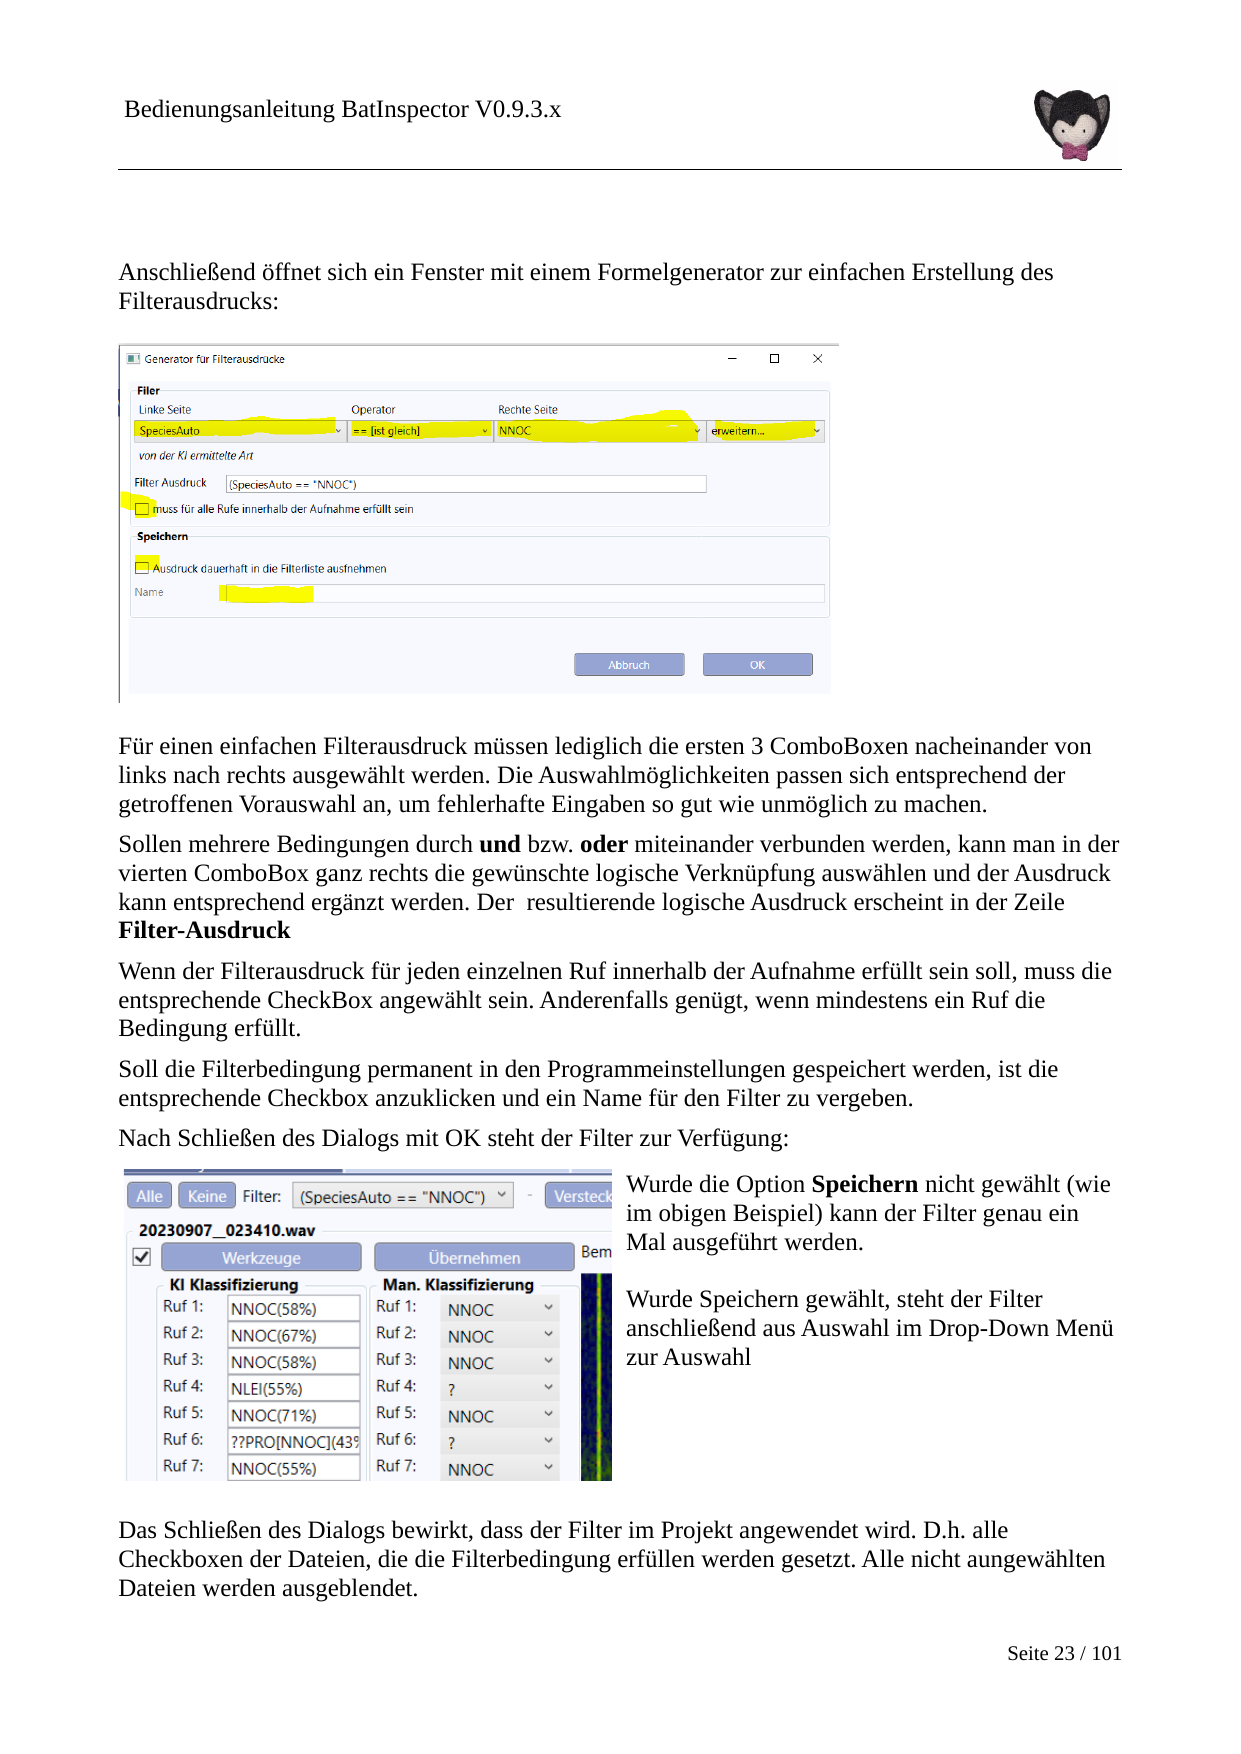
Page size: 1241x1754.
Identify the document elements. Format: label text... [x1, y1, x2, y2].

picture [123, 1169, 612, 1481]
text Soll die Filterbedingung permanent in den Programmeinstellungen gespeichert werden, ist die entsprechende Checkbox anzuklicken und ein Name für den Filter zu vergeben. [118, 1054, 1122, 1111]
text Nach Schließen des Dialogs mit OK steht der Filter zur Verfügung: [118, 1123, 1122, 1152]
text Sollen mehrere Bedingungen durch und bzw. oder miteinander verbunden werden, kann man in der vierten ComboBox ganz rechts die gewünschte logische Verknüpfung auswählen und der Ausdruck kann entsprechend ergänzt werden. Der resultierende logische Ausdruck erscheint in der Zeile Filter-Ausdruck [118, 829, 1122, 944]
text Das Schließen des Dialogs bewirkt, dass der Filter im Projekt angewendet wird. D.h. alle Checkboxen der Dateien, die die Filterbedingung erfüllen werden gesetzt. Alle nicht aungewählten Dateien werden ausgeblendet. [118, 1516, 1122, 1602]
picture [1030, 80, 1119, 169]
text Wenn der Filterausdruck für jeden einzelnen Ruf innerhalb der Aufnahme erfüllt sein soll, muss die entsprechende CheckBox angewählt sein. Anderenfalls genügt, wenn mindestens ein Ruf die Bedingung erfüllt. [118, 956, 1122, 1042]
text Anschließend öffnet sich ein Fenster mit einem Formelgenerator zur einfachen Erstellung des Filterausdrucks: [118, 257, 1122, 314]
picture [118, 343, 839, 703]
table_header [118, 1164, 620, 1487]
table_header Wurde die Option Speichern nicht gewählt (wie im obigen Beispiel) kann der Filter genau ein Mal ausgeführt werden. Wurde Speichern gewählt, steht der Filter anschließend aus Auswahl im Drop-Down Menü zur Auswahl [620, 1164, 1122, 1487]
text Für einen einfachen Filterausdruck müssen lediglich die ersten 3 ComboBoxen nacheinander von links nach rechts ausgewählt werden. Die Auswahlmöglichkeiten passen sich entsprechend der getroffenen Vorauswahl an, um fehlerhafte Eingaben so gut wie unmöglich zu machen. [118, 731, 1122, 817]
